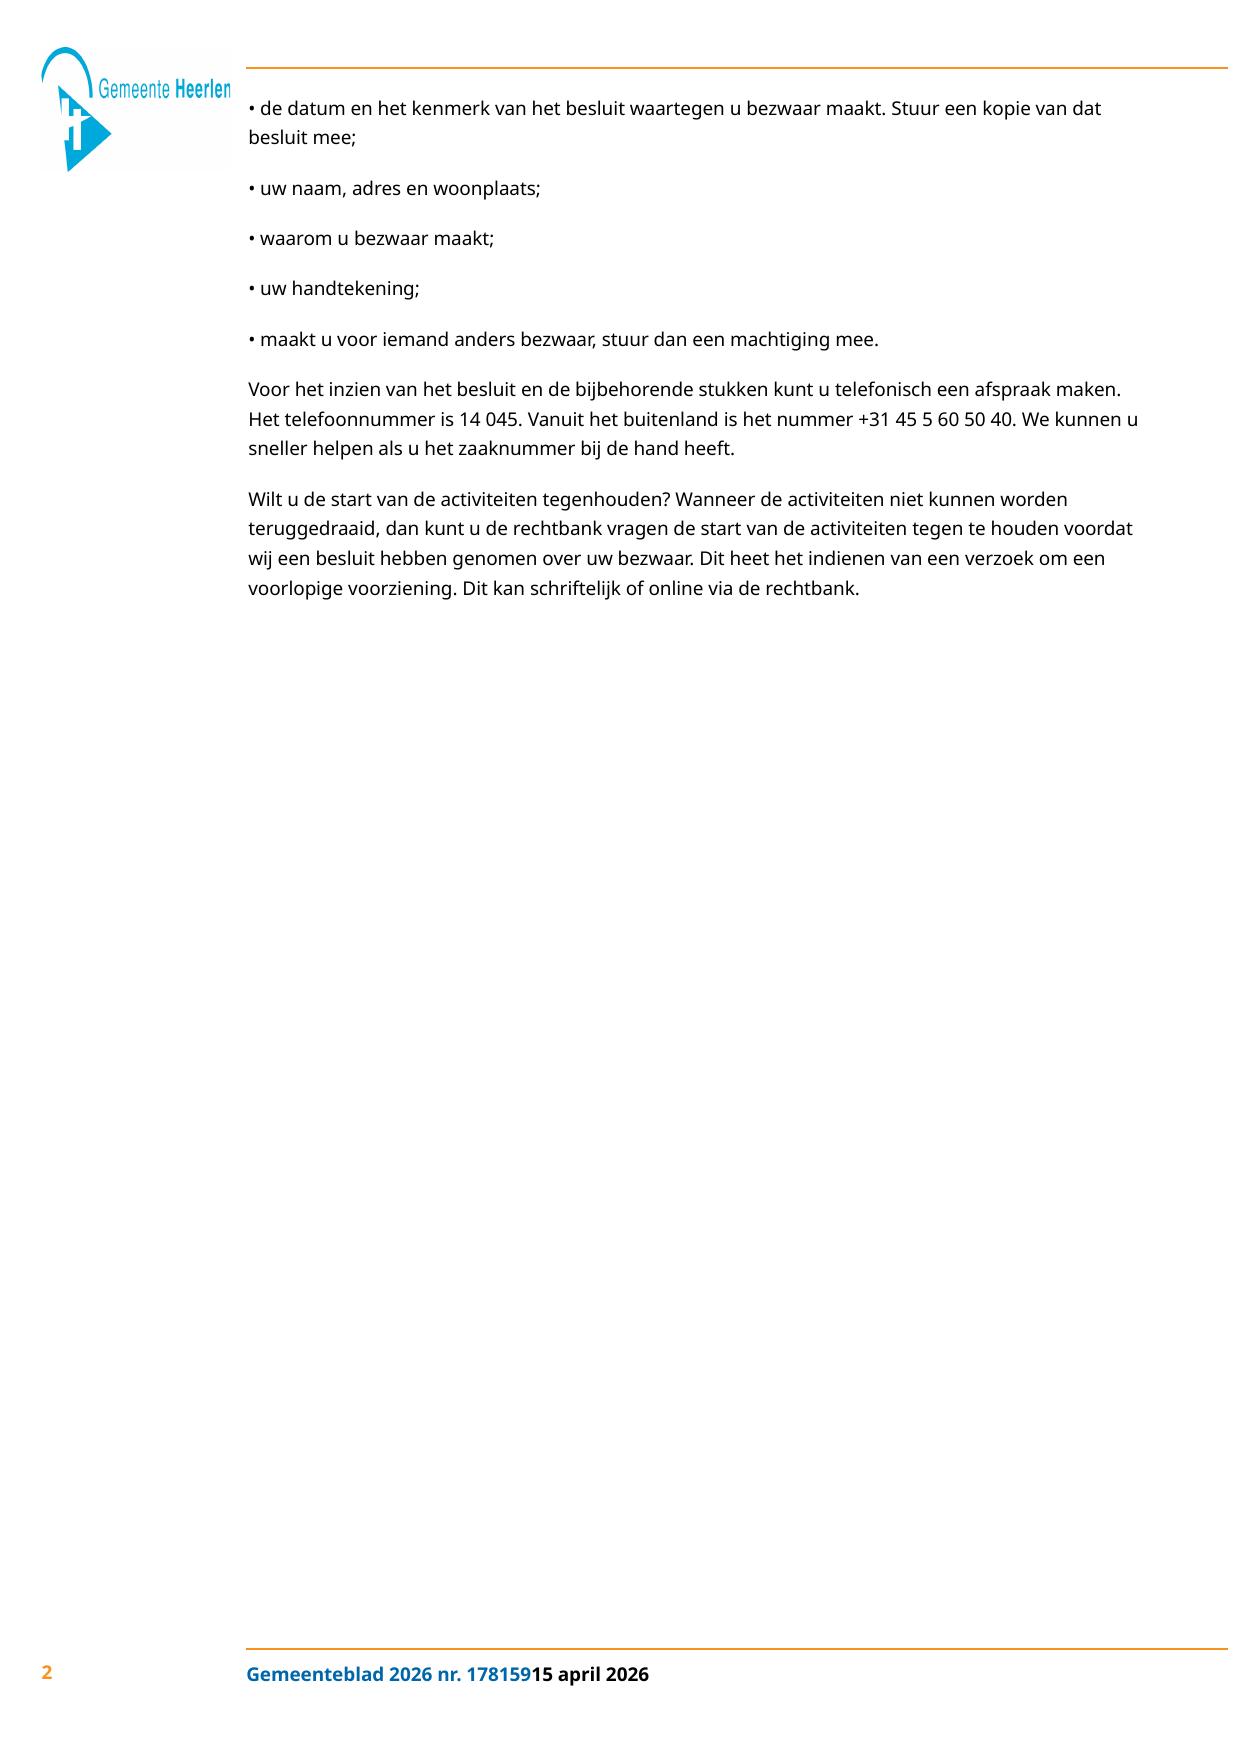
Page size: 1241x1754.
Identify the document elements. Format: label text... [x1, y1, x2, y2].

text Voor het inzien van het besluit en de bijbehorende stukken kunt u telefonisch een afspraak maken. Het telefoonnummer is 14 045. Vanuit het buitenland is het nummer +31 45 5 60 50 40. We kunnen u sneller helpen als u het zaaknummer bij de hand heeft. [248, 376, 1152, 461]
text • de datum en het kenmerk van het besluit waartegen u bezwaar maakt. Stuur een kopie van dat besluit mee; [248, 95, 1152, 150]
picture [41, 47, 231, 172]
picture [41, 47, 59, 70]
text • uw naam, adres en woonplaats; [248, 175, 1152, 201]
text • maakt u voor iemand anders bezwaar, stuur dan een machtiging mee. [248, 326, 1152, 352]
text • uw handtekening; [248, 276, 1152, 301]
text Wilt u de start van de activiteiten tegenhouden? Wanneer de activiteiten niet kunnen worden teruggedraaid, dan kunt u de rechtbank vragen de start van de activiteiten tegen te houden voordat wij een besluit hebben genomen over uw bezwaar. Dit heet het indienen van een verzoek om een voorlopige voorziening. Dit kan schriftelijk of online via de rechtbank. [248, 486, 1152, 601]
text • waarom u bezwaar maakt; [248, 225, 1152, 251]
